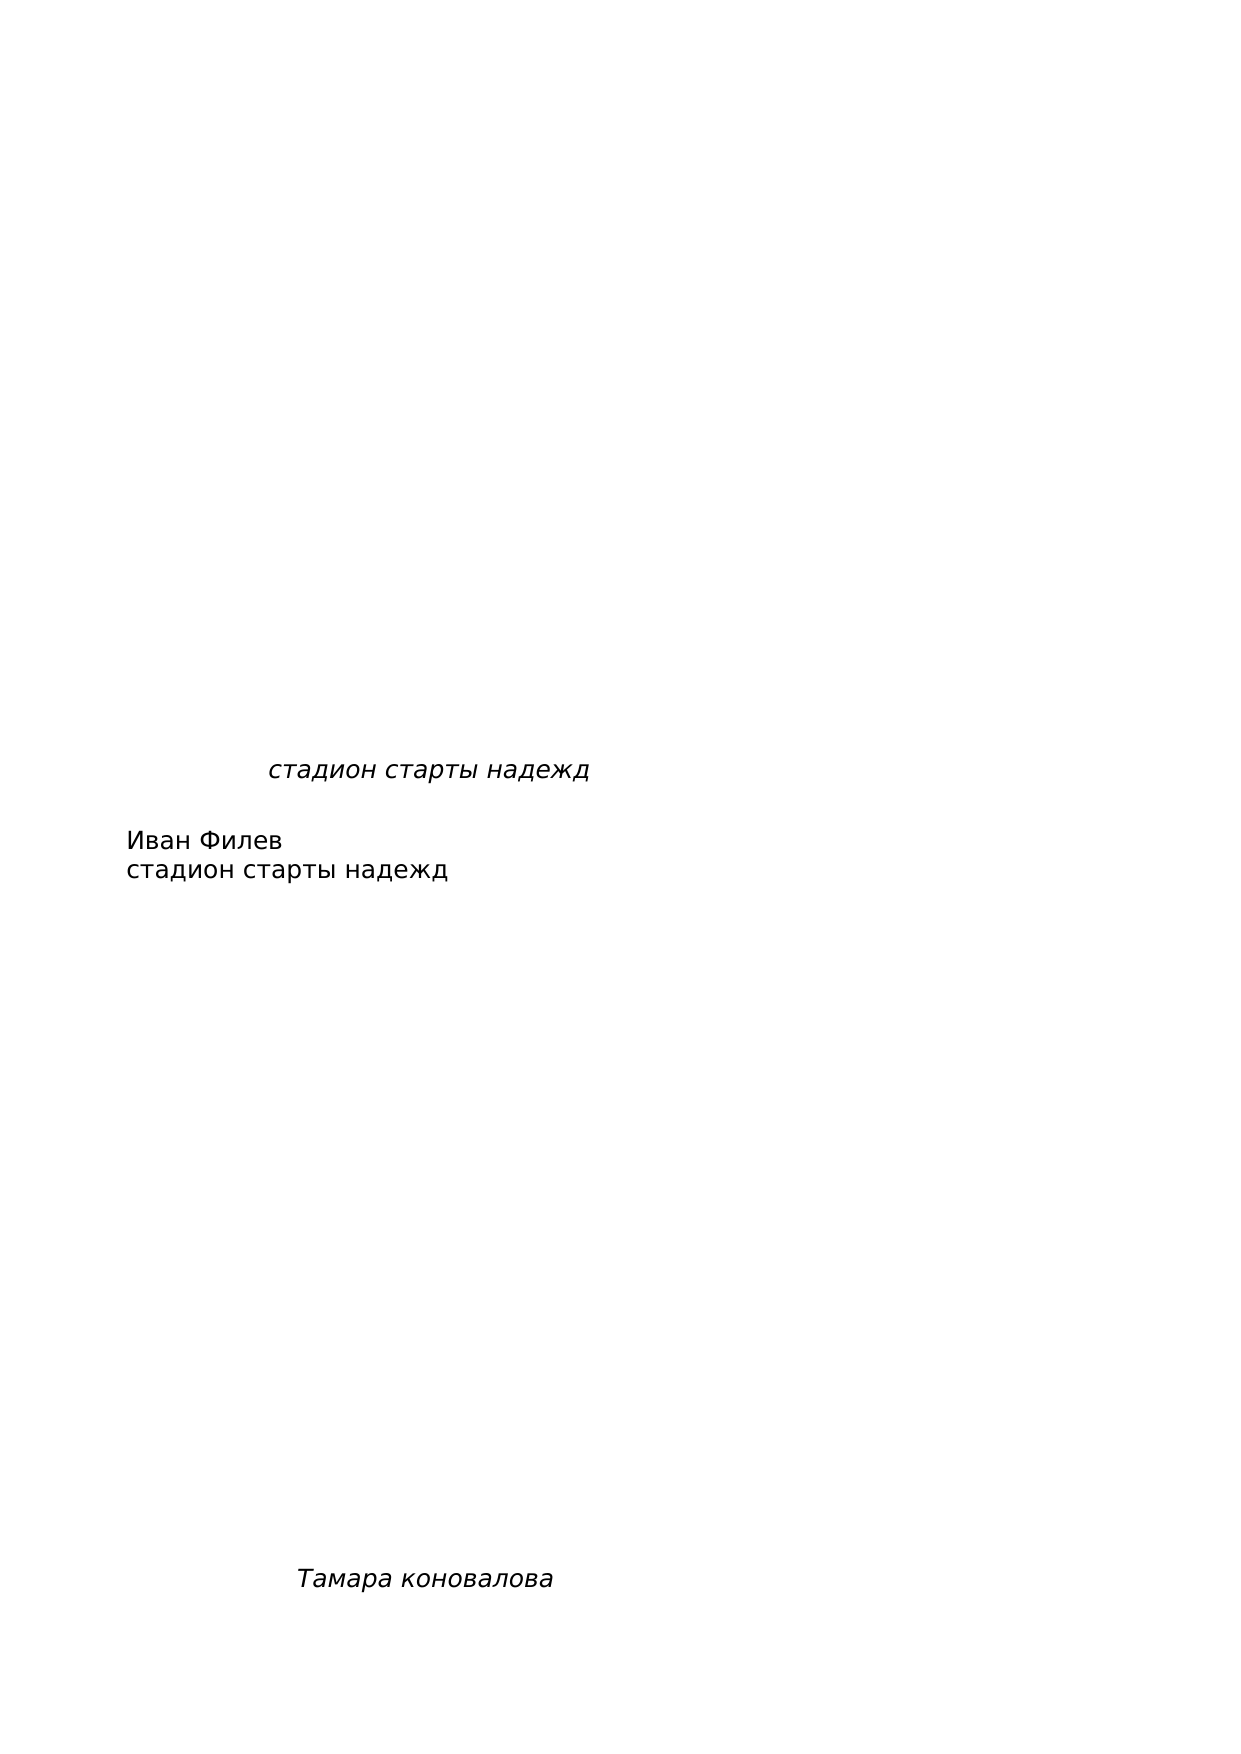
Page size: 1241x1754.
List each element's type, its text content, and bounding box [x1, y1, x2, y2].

text Иван Филев стадион старты надежд [118, 797, 1122, 914]
text [118, 1606, 1122, 1635]
text стадион старты надежд [118, 131, 743, 785]
text Тамара коновалова [118, 939, 743, 1593]
